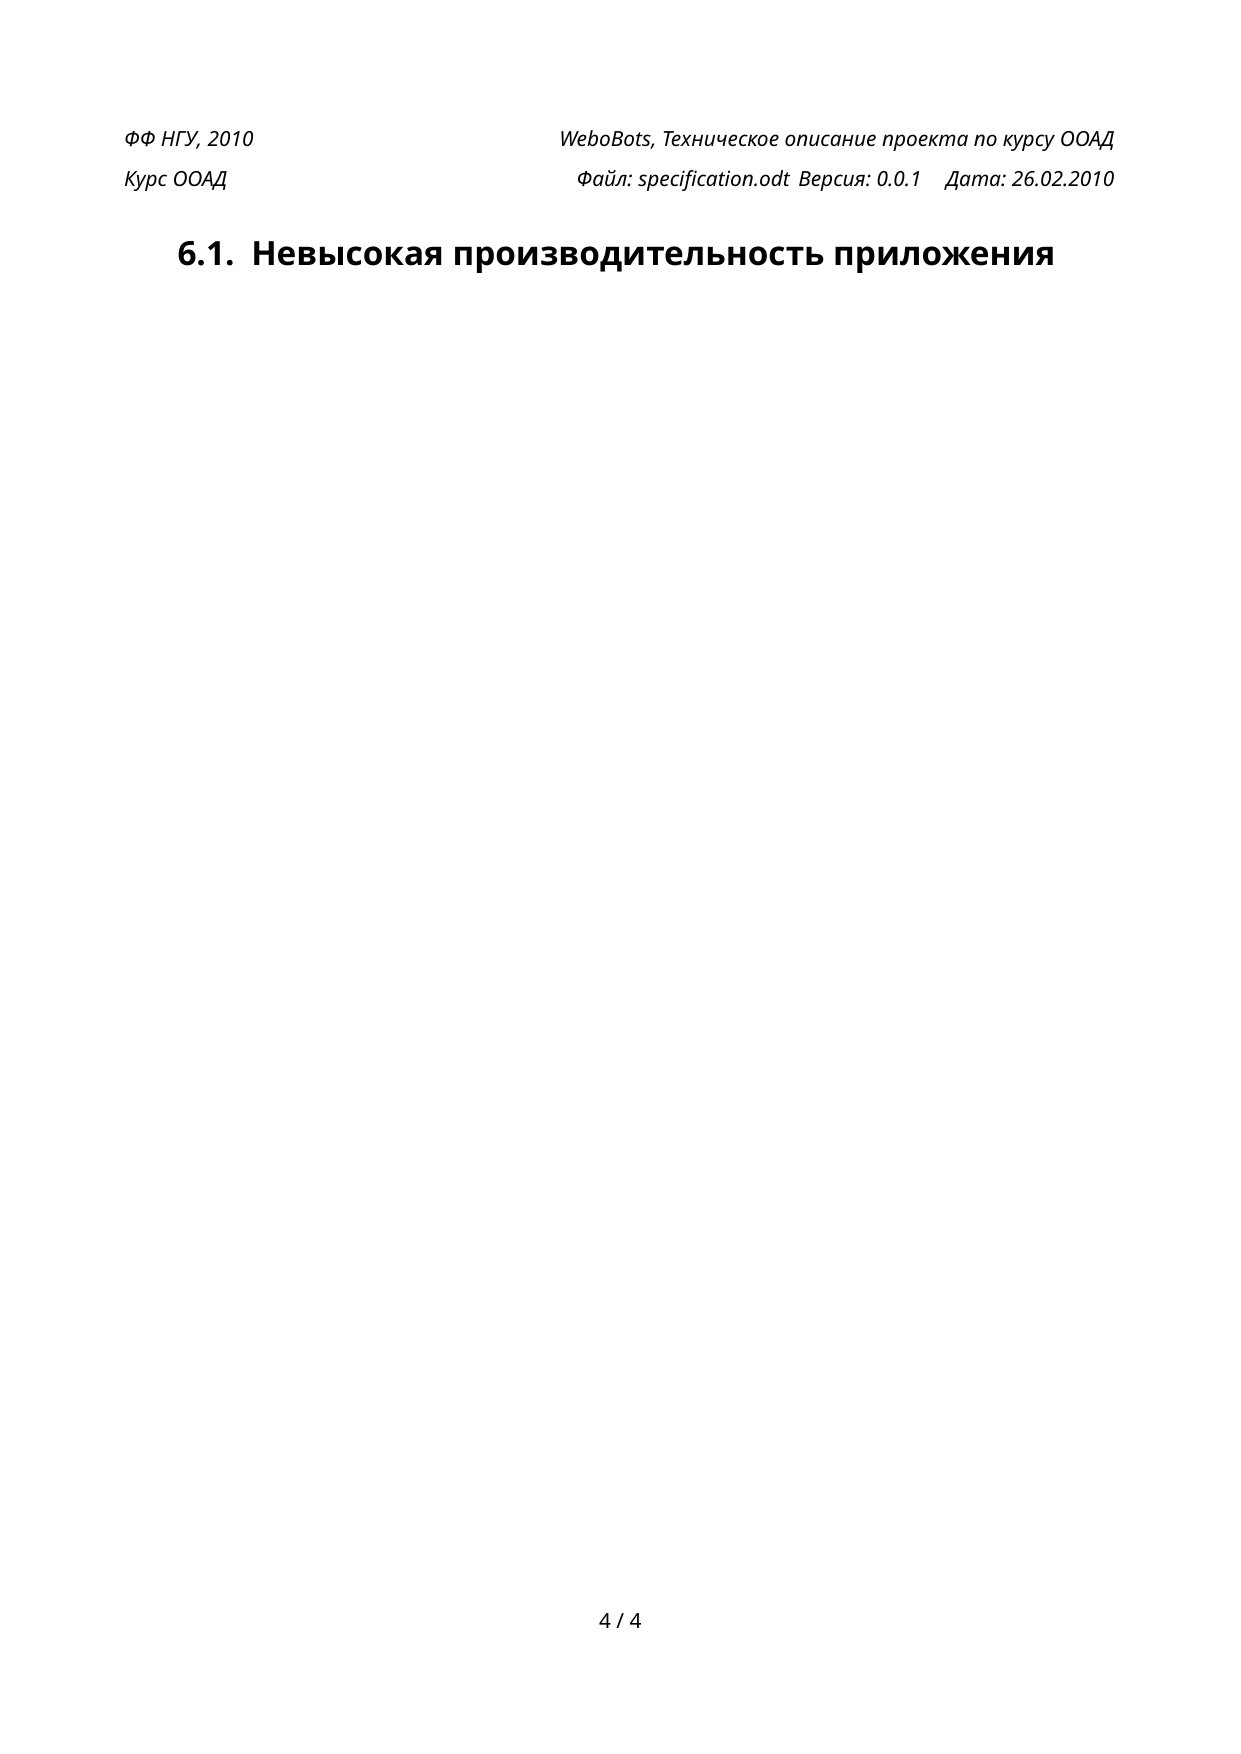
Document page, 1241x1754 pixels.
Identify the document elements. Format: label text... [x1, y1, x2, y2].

subtitle Невысокая производительность приложения [177, 229, 1063, 275]
